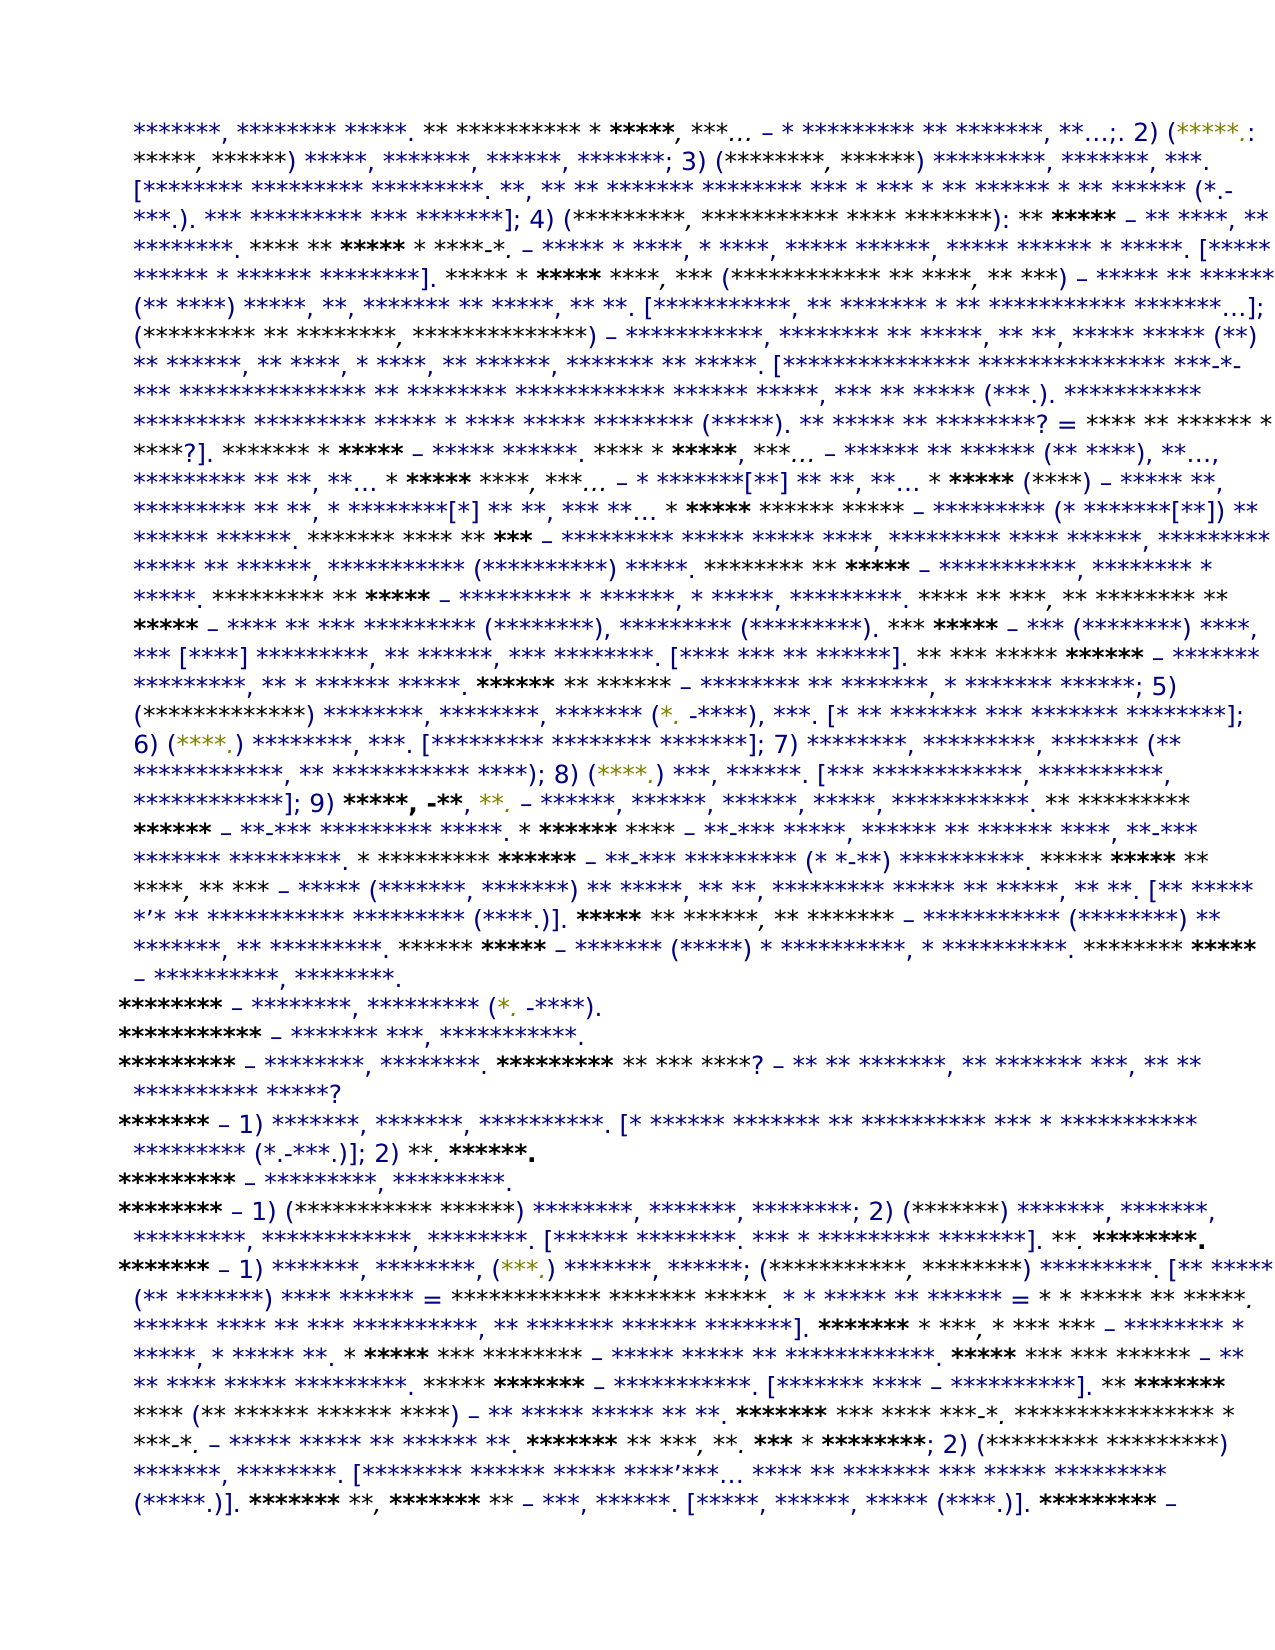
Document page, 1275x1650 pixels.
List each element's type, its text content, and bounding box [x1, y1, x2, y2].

text ******** – 1) (*********** ******) ********, *******, ********; 2) (*******) *******, *******, *********, ************, ********. [****** ********. *** * ********* *******]. **. ********. [118, 1197, 1275, 1256]
text ********* – ********, ********. ********* ** *** ****? – ** ** *******, ** ******* ***, ** ** ********** *****? [118, 1051, 1275, 1110]
text *********** – ******* ***, ***********. [118, 1022, 1275, 1051]
text ********* – *********, *********. [118, 1168, 1275, 1197]
text ******* – 1) *******, ********, (***.) *******, ******; (***********, ********) *********. [** ***** (** *******) **** ****** = ************ ******* *****. * * ***** ** ****** = * * ***** ** *****. ****** **** ** *** **********, ** ******* ****** *******]. ******* * ***, * *** *** – ******** * *****, * ***** **. * ***** *** ******** – ***** ***** ** ************. ***** *** *** ****** – ** ** **** ***** *********. ***** ******* – ***********. [******* **** – **********]. ** ******* **** (** ****** ****** ****) – ** ***** ***** ** **. ******* *** **** ***-*. **************** * ***-*. – ***** ***** ** ****** **. ******* ** ***, **. *** * ********; 2) (********* *********) *******, ********. [******** ****** ***** ****’***… **** ** ******* *** ***** ********* (*****.)]. ******* **, ******* ** – ***, ******. [*****, ******, ***** (****.)]. ********* – [118, 1256, 1275, 1518]
text *******, ******** *****. ** ********** * *****, ***… – * ********* ** *******, **…;. 2) (*****.: *****, ******) *****, *******, ******, *******; 3) (********, ******) *********, *******, ***. [******** ********* *********. **, ** ** ******* ******** *** * *** * ** ****** * ** ****** (*.-***.). *** ********* *** *******]; 4) (*********, *********** **** *******): ** ***** – ** ****, ** ********. **** ** ***** * ****-*. – ***** * ****, * ****, ***** ******, ***** ****** * *****. [***** ****** * ****** ********]. ***** * ***** ****, *** (************ ** ****, ** ***) – ***** ** ****** (** ****) *****, **, ******* ** *****, ** **. [***********, ** ******* * ** *********** *******…]; (********* ** ********, **************) – ***********, ******** ** *****, ** **, ***** ***** (**) ** ******, ** ****, * ****, ** ******, ******* ** *****. [*************** *************** ***-*-*** *************** ** ******** ************ ****** *****, *** ** ***** (***.). *********** ********* ********* ***** * **** ***** ******** (*****). ** ***** ** ********? = **** ** ****** * ****?]. ******* * ***** – ***** ******. **** * *****, ***… – ****** ** ****** (** ****), **…, ********* ** **, **… * ***** ****, ***… – * *******[**] ** **, **… * ***** (****) – ***** **, ********* ** **, * ********[*] ** **, *** **… * ***** ****** ***** – ********* (* *******[**]) ** ****** ******. ******* **** ** *** – ********* ***** ***** ****, ********* **** ******, ********* ***** ** ******, *********** (**********) *****. ******** ** ***** – ***********, ******** * *****. ********* ** ***** – ********* * ******, * *****, *********. **** ** ***, ** ******** ** ***** – **** ** *** ********* (********), ********* (*********). *** ***** – *** (********) ****, *** [****] *********, ** ******, *** ********. [**** *** ** ******]. ** *** ***** ****** – ******* *********, ** * ****** *****. ****** ** ****** – ******** ** *******, * ******* ******; 5) (*************) ********, ********, ******* (*. -****), ***. [* ** ******* *** ******* ********]; 6) (****.) ********, ***. [********* ******** *******]; 7) ********, *********, ******* (** ************, ** *********** ****); 8) (****.) ***, ******. [*** ************, **********, ************]; 9) *****, -**, **. – ******, ******, ******, *****, ***********. ** ********* ****** – **-*** ********* *****. * ****** **** – **-*** *****, ****** ** ****** ****, **-*** ******* *********. * ********* ****** – **-*** ********* (* *-**) **********. ***** ***** ** ****, ** *** – ***** (*******, *******) ** *****, ** **, ********* ***** ** *****, ** **. [** ***** *’* ** *********** ********* (****.)]. ***** ** ******, ** ******* – *********** (********) ** *******, ** *********. ****** ***** – ******* (*****) * **********, * **********. ******** ***** – **********, ********. [118, 118, 1275, 993]
text ******* – 1) *******, *******, **********. [* ****** ******* ** ********** *** * *********** ********* (*.-***.)]; 2) **. ******. [118, 1110, 1275, 1168]
text ******** – ********, ********* (*. -****). [118, 993, 1275, 1022]
